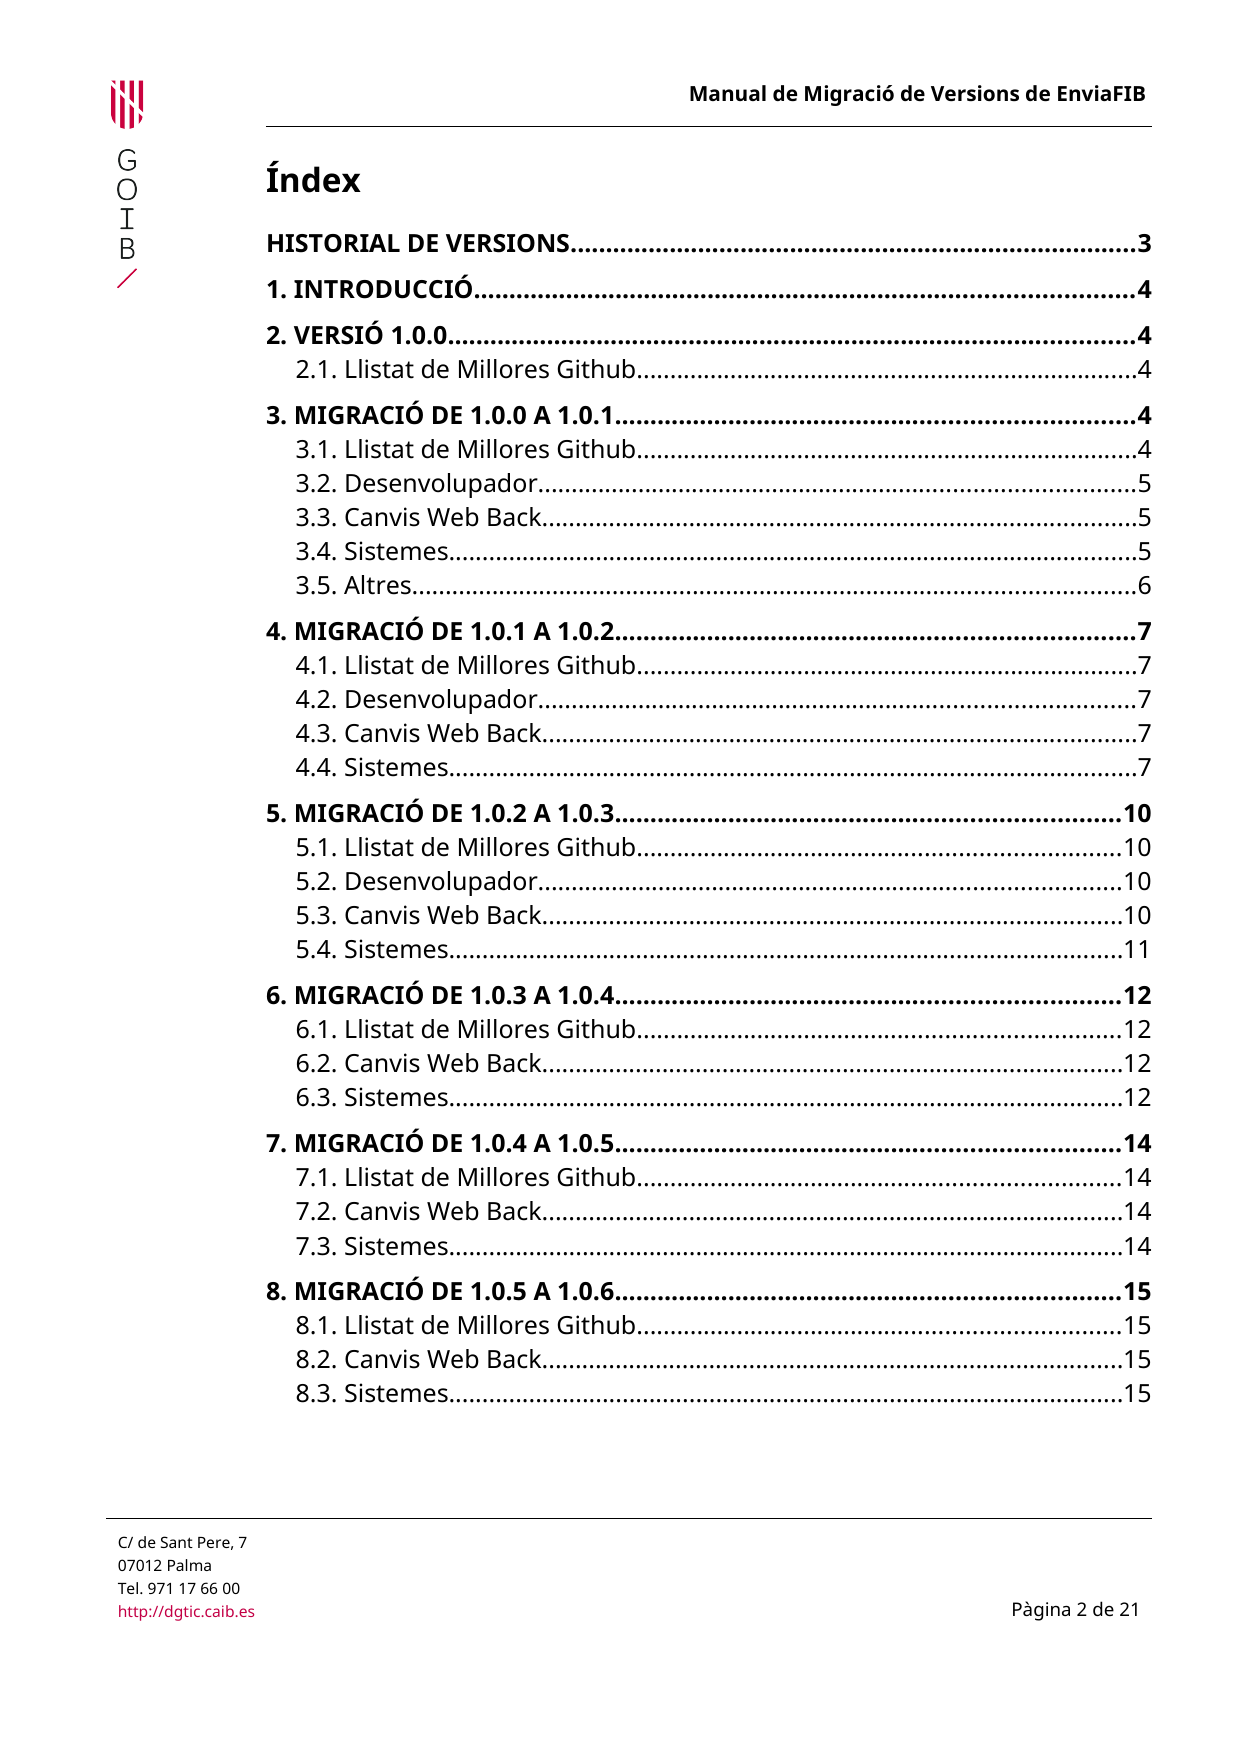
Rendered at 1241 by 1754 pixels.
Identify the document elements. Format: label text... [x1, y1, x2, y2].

text 7. Migració de 1.0.4 a 1.0.5 14 [266, 1126, 1152, 1160]
text 2.1. Llistat de Millores Github 4 [295, 352, 1152, 386]
text 5.4. Sistemes 11 [295, 932, 1152, 966]
text 4. Migració de 1.0.1 a 1.0.2 7 [266, 614, 1152, 648]
text 3.2. Desenvolupador 5 [295, 466, 1152, 500]
text 5.3. Canvis Web Back 10 [295, 898, 1152, 932]
text 7.1. Llistat de Millores Github 14 [295, 1160, 1152, 1194]
text 8.1. Llistat de Millores Github 15 [295, 1308, 1152, 1342]
text Historial de versions 3 [266, 226, 1152, 260]
text 6. Migració de 1.0.3 a 1.0.4 12 [266, 978, 1152, 1012]
text 4.1. Llistat de Millores Github 7 [295, 648, 1152, 682]
text 5. Migració de 1.0.2 a 1.0.3 10 [266, 796, 1152, 830]
text 3.3. Canvis Web Back 5 [295, 500, 1152, 534]
text 5.1. Llistat de Millores Github 10 [295, 830, 1152, 864]
text 4.3. Canvis Web Back 7 [295, 716, 1152, 750]
text 7.2. Canvis Web Back 14 [295, 1194, 1152, 1228]
text 6.3. Sistemes 12 [295, 1080, 1152, 1114]
text 8.3. Sistemes 15 [295, 1376, 1152, 1410]
picture [82, 57, 172, 319]
text 3.5. Altres 6 [295, 568, 1152, 602]
subtitle Índex [266, 156, 1152, 202]
text 8.2. Canvis Web Back 15 [295, 1342, 1152, 1376]
text 1. Introducció 4 [266, 272, 1152, 306]
text 3.4. Sistemes 5 [295, 534, 1152, 568]
text 4.2. Desenvolupador 7 [295, 682, 1152, 716]
text 3.1. Llistat de Millores Github 4 [295, 432, 1152, 466]
text 6.2. Canvis Web Back 12 [295, 1046, 1152, 1080]
text 3. Migració de 1.0.0 a 1.0.1 4 [266, 398, 1152, 432]
text 2. Versió 1.0.0 4 [266, 318, 1152, 352]
text 7.3. Sistemes 14 [295, 1228, 1152, 1262]
text 5.2. Desenvolupador 10 [295, 864, 1152, 898]
text 6.1. Llistat de Millores Github 12 [295, 1012, 1152, 1046]
text 8. Migració de 1.0.5 a 1.0.6 15 [266, 1274, 1152, 1308]
text 4.4. Sistemes 7 [295, 750, 1152, 784]
